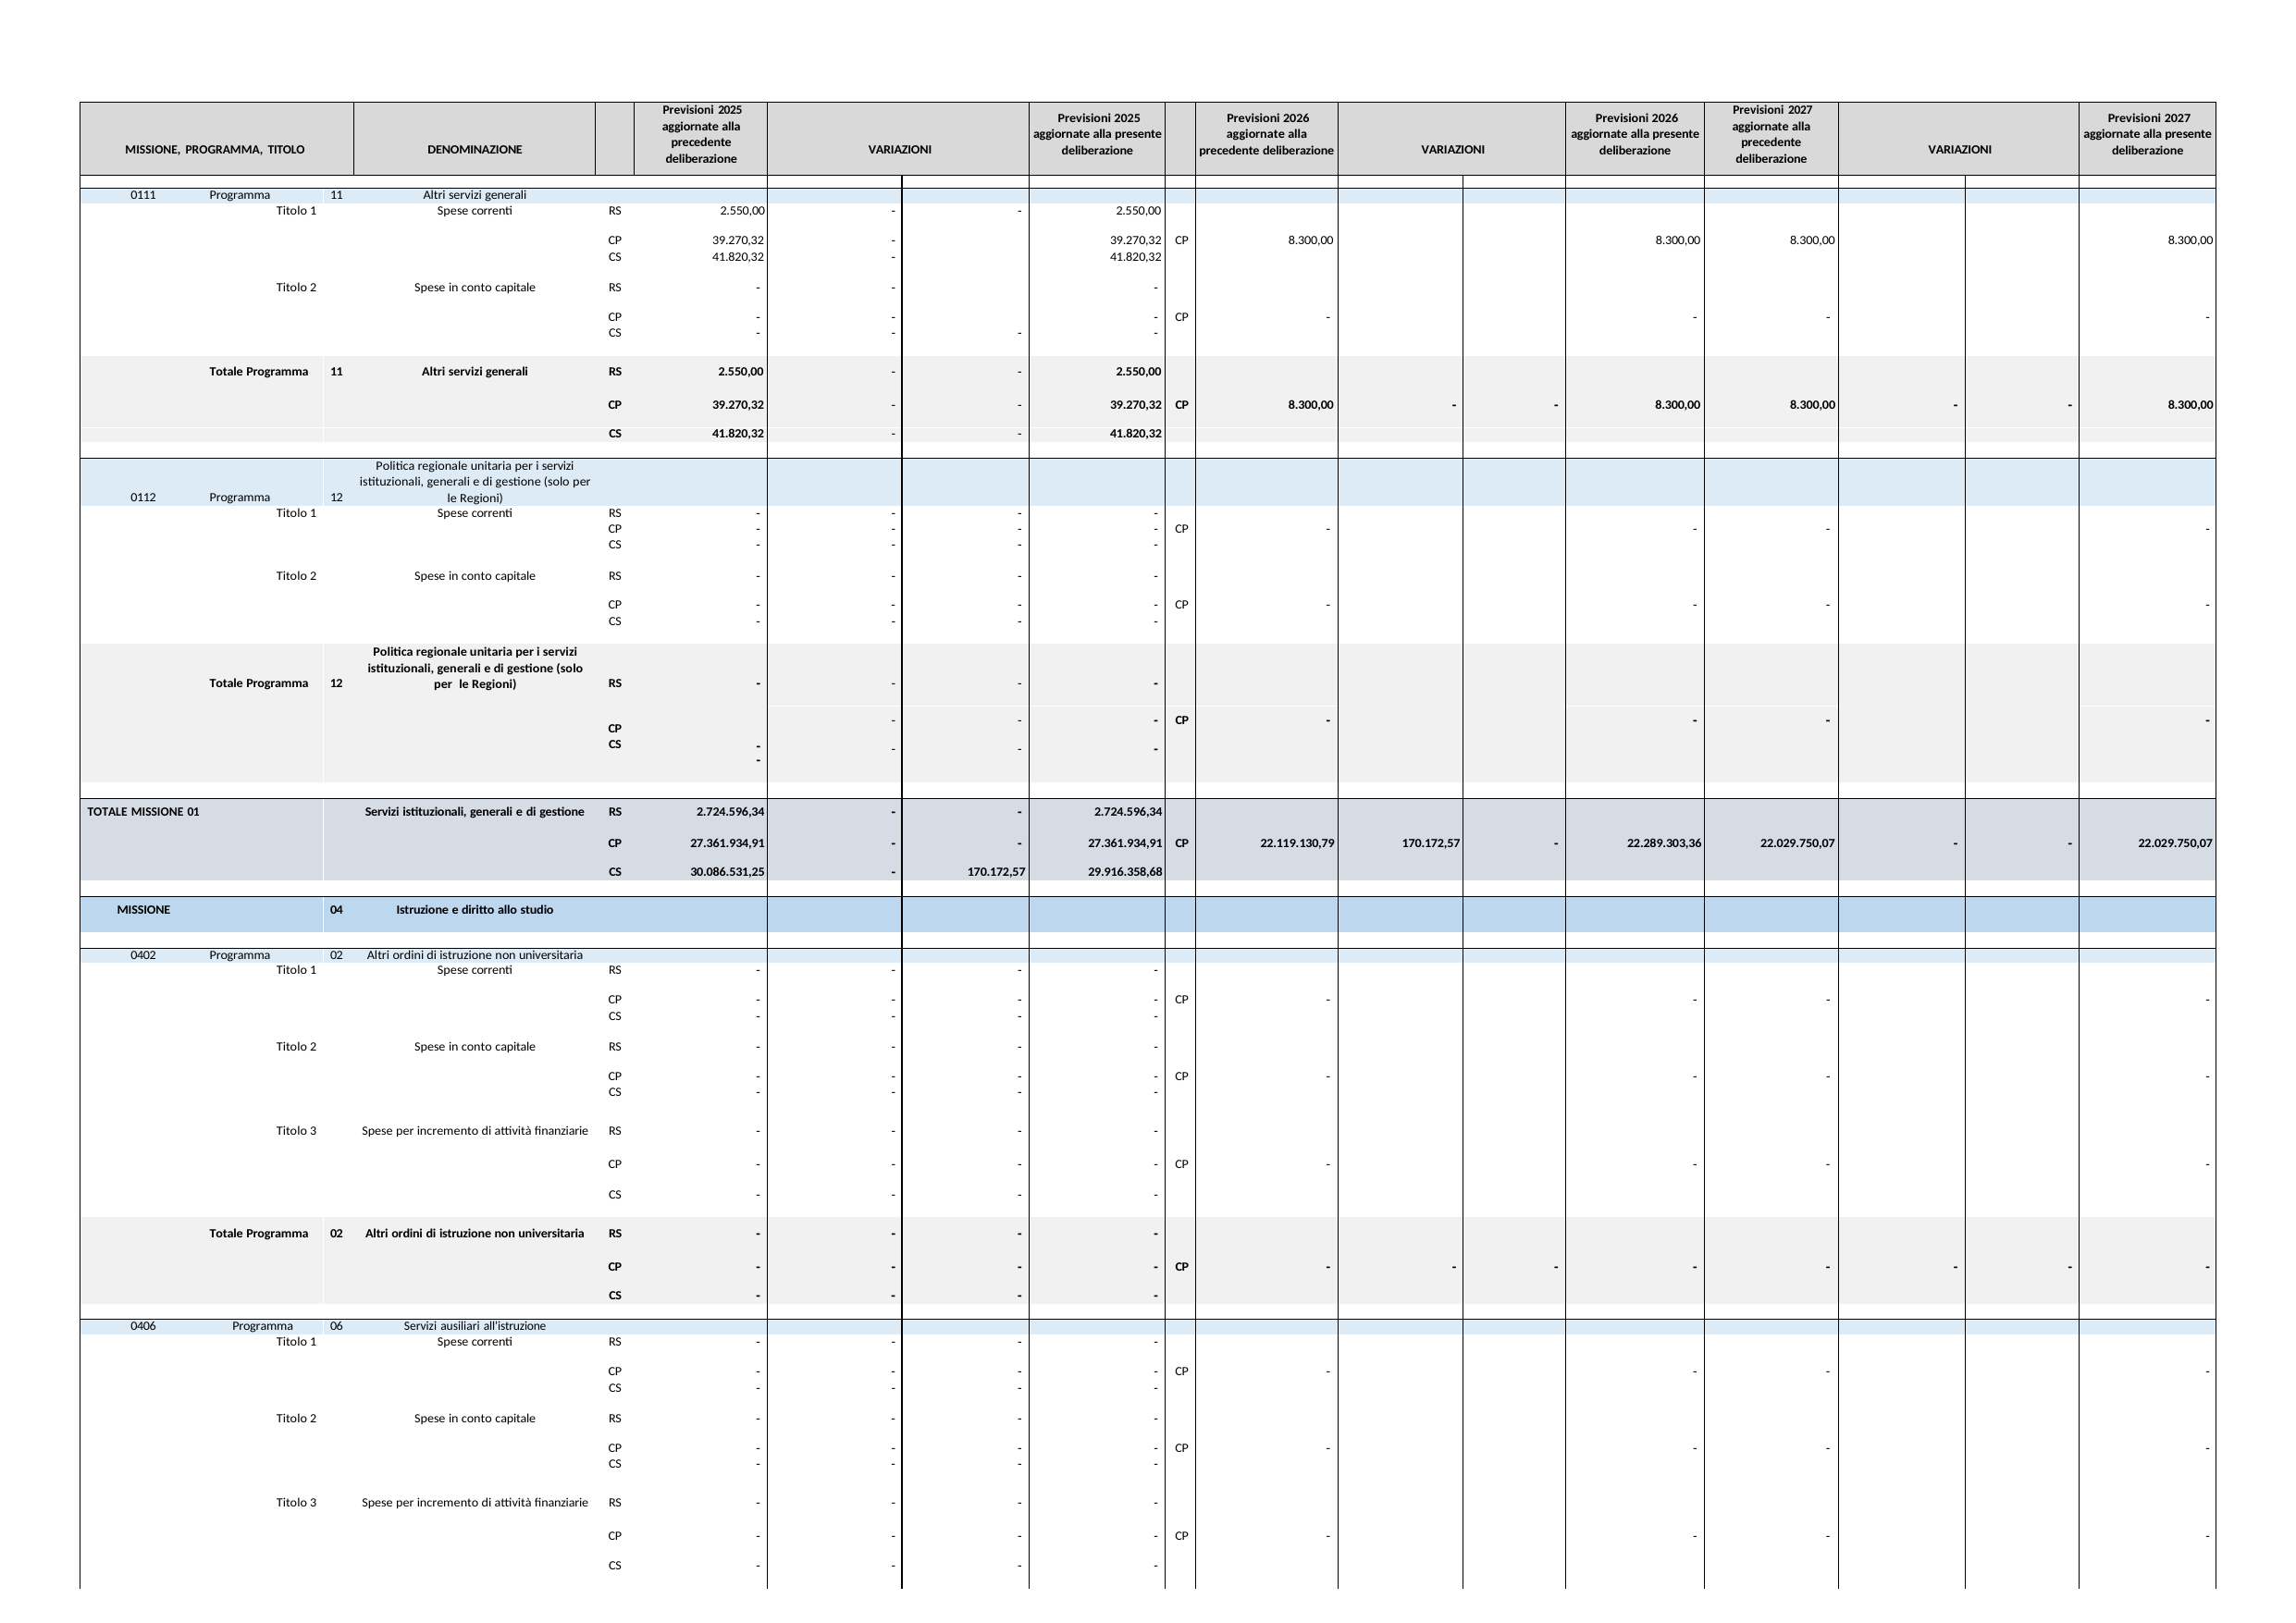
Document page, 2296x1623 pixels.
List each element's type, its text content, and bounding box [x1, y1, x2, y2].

table_cell [1705, 1085, 1838, 1113]
table_cell ‐ [903, 1256, 1029, 1289]
table_cell CS [596, 614, 635, 644]
table_cell 27.361.934,91 [635, 834, 767, 867]
table_cell Servizi istituzionali, generali e di gestione [354, 799, 596, 834]
table_cell ‐ [2080, 1526, 2216, 1558]
table_cell ‐ [768, 867, 901, 880]
table_cell Spese per incremento di attività finanziarie [354, 1484, 596, 1525]
table_cell CP [596, 993, 635, 1009]
table_cell 8.300,00 [1196, 234, 1338, 249]
table_cell [1705, 1009, 1838, 1032]
table_cell 8.300,00 [1705, 234, 1838, 249]
table_cell ‐ [1566, 522, 1704, 537]
table_cell ‐ [635, 1484, 767, 1525]
table_cell [1166, 1289, 1195, 1304]
table_cell [1339, 189, 1463, 203]
table_cell CP [1166, 1069, 1195, 1085]
table_cell Servizi ausiliari all’istruzione [354, 1320, 596, 1334]
table_cell ‐ [1705, 1365, 1838, 1380]
table_cell ‐ [768, 707, 901, 744]
table_cell ‐ [768, 799, 901, 834]
table_cell CP [596, 1256, 635, 1289]
table_cell RS [596, 561, 635, 598]
table_cell CS [596, 428, 635, 442]
table_cell [80, 782, 767, 798]
table_cell ‐ [1030, 598, 1165, 614]
table_cell [80, 561, 205, 598]
table_cell 8.300,00 [2080, 234, 2216, 249]
table_cell ‐ [635, 1289, 767, 1304]
table_cell [80, 1009, 205, 1032]
table_cell [1339, 880, 1463, 896]
table_cell 30.086.531,25 [635, 867, 767, 880]
table_cell [324, 561, 354, 598]
table_cell [1196, 963, 1338, 993]
table_cell [1196, 537, 1338, 561]
table_cell [1839, 442, 1965, 457]
table_cell ‐ [635, 273, 767, 310]
table_cell [1705, 932, 1838, 947]
table_cell [1966, 1217, 2079, 1256]
table_cell ‐ [903, 1381, 1029, 1404]
table_cell [1166, 1032, 1195, 1069]
table_cell ‐ [1030, 1113, 1165, 1154]
table_cell ‐ [768, 1381, 901, 1404]
table_cell ‐ [635, 1187, 767, 1217]
table_cell Spese correnti [354, 1334, 596, 1365]
table_cell ‐ [768, 1441, 901, 1457]
table_cell ‐ [635, 537, 767, 561]
table_cell ‐ [768, 428, 901, 442]
table_cell ‐ [1196, 310, 1338, 326]
table_cell [324, 1558, 354, 1589]
table_cell [1566, 782, 1704, 798]
table_cell [1339, 1304, 1463, 1319]
table_cell [205, 1009, 323, 1032]
table_cell ‐ [768, 506, 901, 522]
table_cell CP [596, 1069, 635, 1085]
table_cell [80, 537, 205, 561]
table_cell [80, 1187, 205, 1217]
table_cell [2080, 561, 2216, 598]
table_cell [1705, 506, 1838, 522]
table_cell ‐ [903, 1484, 1029, 1525]
table_cell [2080, 1304, 2216, 1319]
table_cell 27.361.934,91 [1030, 834, 1165, 867]
table_cell [1839, 356, 1965, 395]
table_cell [1566, 1484, 1704, 1525]
table_cell [1463, 176, 1565, 188]
table_cell ‐ [768, 1404, 901, 1441]
table_cell [205, 1441, 323, 1457]
table_cell [1566, 1289, 1704, 1304]
table_cell ‐ [768, 1113, 901, 1154]
table_cell [324, 326, 354, 355]
table_cell [768, 442, 901, 457]
table_cell [1839, 428, 1965, 442]
table_cell ‐ [768, 1009, 901, 1032]
table_cell [80, 506, 205, 522]
table_cell ‐ [1566, 1365, 1704, 1380]
table_cell CS [596, 326, 635, 355]
table_cell ‐ [635, 1558, 767, 1589]
table_cell [205, 250, 323, 273]
table_cell [1166, 356, 1195, 395]
table_cell [1705, 1289, 1838, 1304]
table_cell Spese correnti [354, 963, 596, 993]
table_cell [1166, 1304, 1195, 1319]
table_cell [205, 522, 323, 537]
table_cell RS [596, 963, 635, 993]
table_cell [1566, 949, 1704, 963]
table_cell [1566, 459, 1704, 506]
table_cell [1166, 1085, 1195, 1113]
table_cell [1566, 537, 1704, 561]
table_cell [324, 1404, 354, 1441]
table_cell ‐ [903, 356, 1029, 395]
table_cell ‐ [1030, 1381, 1165, 1404]
table_cell [324, 1365, 354, 1380]
table_cell ‐ [903, 707, 1029, 744]
table_cell [1196, 744, 1338, 782]
table_cell [324, 234, 354, 249]
table_cell ‐ [903, 326, 1029, 355]
table_cell [1196, 1381, 1338, 1404]
table_cell ‐ [1196, 1365, 1338, 1380]
table_cell ‐ [1030, 1187, 1165, 1217]
table_cell [768, 189, 901, 203]
table_cell 41.820,32 [635, 428, 767, 442]
table_cell ‐ [1030, 561, 1165, 598]
table_cell [205, 395, 323, 427]
table_cell [2080, 203, 2216, 234]
table_cell [1966, 897, 2079, 932]
table_cell [80, 834, 205, 867]
table_cell [2080, 273, 2216, 310]
table_cell [1705, 1334, 1838, 1365]
table_cell [1705, 963, 1838, 993]
table_header Previsioni 2027 aggiornate alla presente deliberazione [2080, 103, 2216, 175]
table_cell [80, 932, 767, 947]
table_cell [1339, 867, 1463, 880]
table_cell [1566, 1334, 1704, 1365]
table_cell [1166, 1381, 1195, 1404]
table_cell CP [596, 234, 635, 249]
table_cell [1166, 963, 1195, 993]
table_cell [2080, 356, 2216, 395]
table_cell [2080, 1187, 2216, 1217]
table_cell ‐ [768, 598, 901, 614]
table_cell CP [596, 834, 635, 867]
table_cell ‐ [903, 428, 1029, 442]
table_cell [1166, 1217, 1195, 1256]
table_header VARIAZIONI [768, 103, 1029, 175]
table_cell [1030, 1320, 1165, 1334]
table_cell [1166, 189, 1195, 203]
table_cell CS [596, 1009, 635, 1032]
table_cell CP [1166, 598, 1195, 614]
table_cell [1463, 932, 1565, 947]
table_cell [80, 203, 205, 234]
table_cell [1839, 459, 1965, 506]
table_cell ‐ [1705, 707, 1838, 744]
table_cell [1339, 203, 1463, 355]
table_cell [2080, 1457, 2216, 1483]
table_cell [80, 522, 205, 537]
table_cell ‐ [1705, 1154, 1838, 1187]
table_cell ‐ [903, 598, 1029, 614]
table_cell [1966, 782, 2079, 798]
table_cell [2080, 1334, 2216, 1365]
table_cell ‐ [1566, 707, 1704, 744]
table_cell [1566, 428, 1704, 442]
table_cell 39.270,32 [635, 395, 767, 427]
table_cell [80, 1113, 205, 1154]
table_cell ‐ [768, 1334, 901, 1365]
table_cell [1166, 1009, 1195, 1032]
table_cell ‐ [768, 993, 901, 1009]
table_cell ‐ [903, 1069, 1029, 1085]
table_cell RS [596, 1217, 635, 1256]
table_cell Programma [205, 189, 323, 203]
table_cell [354, 1558, 596, 1589]
table_cell [1463, 428, 1565, 442]
table_cell ‐ [1463, 834, 1565, 867]
table_cell [768, 176, 901, 188]
table_cell ‐ [1196, 1154, 1338, 1187]
table_cell ‐ [768, 326, 901, 355]
table_cell 8.300,00 [1566, 234, 1704, 249]
table_cell [1339, 782, 1463, 798]
table_cell ‐ [903, 203, 1029, 234]
table_cell [1166, 537, 1195, 561]
table_cell [1463, 963, 1565, 1217]
table_cell ‐ [1030, 273, 1165, 310]
table_cell [1705, 537, 1838, 561]
table_cell 2.550,00 [1030, 356, 1165, 395]
table_cell [2080, 932, 2216, 947]
table_cell [1339, 897, 1463, 932]
table_cell [324, 395, 354, 427]
table_cell ‐ [1705, 1526, 1838, 1558]
table_cell [354, 1289, 596, 1304]
table_cell [596, 897, 635, 932]
table_cell Titolo 1 [205, 963, 323, 993]
table_cell [1339, 506, 1463, 644]
table_cell [1966, 1334, 2079, 1589]
table_cell ‐ [635, 993, 767, 1009]
table_cell ‐ [1839, 395, 1965, 427]
table_cell ‐ [768, 1069, 901, 1085]
table_cell ‐ [1030, 1032, 1165, 1069]
table_cell ‐ [903, 1441, 1029, 1457]
table_cell [354, 310, 596, 326]
table_cell [2080, 1404, 2216, 1441]
table_cell ‐ [2080, 993, 2216, 1009]
table_cell ‐ [1030, 1009, 1165, 1032]
table_cell [1030, 880, 1165, 896]
table_cell ‐ [635, 1032, 767, 1069]
table_cell ‐ [903, 1289, 1029, 1304]
table_cell [1463, 203, 1565, 355]
table_cell [1339, 1217, 1463, 1256]
table_cell [1196, 1558, 1338, 1589]
table_cell CP [596, 310, 635, 326]
table_cell [1196, 1457, 1338, 1483]
table_header Previsioni 2025 aggiornate alla presente deliberazione [1030, 103, 1165, 175]
table_cell [1966, 203, 2079, 355]
table_cell ‐ [1705, 1441, 1838, 1457]
table_cell ‐ [635, 1365, 767, 1380]
table_cell [1966, 867, 2079, 880]
table_cell Spese correnti [354, 203, 596, 234]
table_cell [1966, 1304, 2079, 1319]
table_cell [1030, 442, 1165, 457]
table_cell [80, 442, 767, 457]
table_cell ‐ [903, 395, 1029, 427]
table_cell ‐ [1030, 1441, 1165, 1457]
table_cell [1705, 1558, 1838, 1589]
table_cell [2080, 867, 2216, 880]
table_cell ‐ [1030, 537, 1165, 561]
table_cell [2080, 614, 2216, 644]
table_cell ‐ [768, 522, 901, 537]
table_cell ‐ [768, 1217, 901, 1256]
table_cell ‐ [2080, 1256, 2216, 1289]
table_cell Spese correnti [354, 506, 596, 522]
table_cell Altri servizi generali [354, 356, 596, 395]
table_cell [354, 250, 596, 273]
table_cell [1166, 273, 1195, 310]
table_cell CS [596, 1187, 635, 1217]
table_cell [1166, 442, 1195, 457]
table_cell CS [596, 1558, 635, 1589]
table_cell [903, 442, 1029, 457]
table_cell 0111 [80, 189, 205, 203]
table_cell [80, 356, 205, 395]
table_cell [1339, 442, 1463, 457]
table_cell Spese per incremento di attività finanziarie [354, 1113, 596, 1154]
table_cell [205, 1381, 323, 1404]
table_header Previsioni 2025 aggiornate alla precedente deliberazione [635, 103, 767, 175]
table_cell [354, 1256, 596, 1289]
table_cell [2080, 782, 2216, 798]
table_cell [2080, 428, 2216, 442]
table_cell [1196, 506, 1338, 522]
table_cell [1839, 1304, 1965, 1319]
table_cell CP [596, 598, 635, 614]
table_cell ‐ [1966, 395, 2079, 427]
table_cell 04 [324, 897, 354, 932]
table_cell [354, 1441, 596, 1457]
table_cell [1196, 326, 1338, 355]
table_cell [324, 1187, 354, 1217]
table_cell [324, 250, 354, 273]
table_cell CS [596, 1085, 635, 1113]
table_cell [1463, 1217, 1565, 1256]
table_cell [1196, 799, 1338, 834]
table_cell [1566, 1032, 1704, 1069]
table_cell ‐ [635, 1457, 767, 1483]
table_cell [903, 273, 1029, 310]
table_cell [1566, 1457, 1704, 1483]
table_cell [1705, 897, 1838, 932]
table_cell [354, 234, 596, 249]
table_cell ‐ [903, 614, 1029, 644]
table_header Previsioni 2026 aggiornate alla precedente deliberazione [1196, 103, 1338, 175]
table_header DENOMINAZIONE [354, 103, 595, 175]
table_cell [1196, 1085, 1338, 1113]
table_cell [2080, 1113, 2216, 1154]
table_cell RS [596, 356, 635, 395]
table_cell [903, 310, 1029, 326]
table_cell [324, 834, 354, 867]
table_cell [205, 897, 323, 932]
table_cell [1166, 897, 1195, 932]
table_cell 0112 [80, 459, 205, 506]
table_cell [1705, 744, 1838, 782]
table_cell ‐ [635, 1526, 767, 1558]
table_cell [1566, 1009, 1704, 1032]
table_cell ‐ [1566, 1154, 1704, 1187]
table_cell [903, 949, 1029, 963]
table_cell ‐ [1030, 506, 1165, 522]
table_cell ‐ [903, 993, 1029, 1009]
table_cell ‐ [1463, 1256, 1565, 1289]
table_cell ‐ [1339, 1256, 1463, 1289]
table_cell [635, 459, 767, 506]
table_cell [324, 1334, 354, 1365]
table_cell [1839, 782, 1965, 798]
table_cell ‐ [1196, 1069, 1338, 1085]
table_cell 39.270,32 [1030, 234, 1165, 249]
table_cell [903, 932, 1029, 947]
table_cell ‐ [1030, 1484, 1165, 1525]
table_cell [2080, 897, 2216, 932]
table_cell [1705, 644, 1838, 706]
table_cell ‐ [768, 1187, 901, 1217]
table_cell [2080, 880, 2216, 896]
table_cell ‐ [903, 1085, 1029, 1113]
table_cell Altri ordini di istruzione non universitaria [354, 1217, 596, 1256]
table_cell 11 [324, 356, 354, 395]
table_cell [1966, 880, 2079, 896]
table_cell [1463, 1334, 1565, 1589]
table_cell [324, 273, 354, 310]
table_cell CS [596, 1457, 635, 1483]
table_cell ‐ [635, 522, 767, 537]
table_cell [80, 644, 205, 782]
table_cell [1166, 203, 1195, 234]
table_cell ‐ [768, 310, 901, 326]
table_cell [80, 1558, 205, 1589]
table_cell [80, 1069, 205, 1085]
table_cell [354, 428, 596, 442]
table_cell [1339, 799, 1463, 834]
table_cell [80, 176, 767, 188]
table_cell [2080, 537, 2216, 561]
table_cell CP [596, 1154, 635, 1187]
table_cell 29.916.358,68 [1030, 867, 1165, 880]
table_cell [2080, 744, 2216, 782]
table_cell RS [596, 1404, 635, 1441]
table_cell 12 [324, 644, 354, 782]
table_cell [1839, 932, 1965, 947]
table_cell ‐ [1030, 522, 1165, 537]
table_cell [1196, 1334, 1338, 1365]
table_cell CP [1166, 707, 1195, 744]
table_cell [768, 880, 901, 896]
table_cell [205, 310, 323, 326]
table_cell [2080, 326, 2216, 355]
table_cell ‐ [1196, 993, 1338, 1009]
table_cell [2080, 1085, 2216, 1113]
table_cell ‐ [1196, 707, 1338, 744]
table_cell ‐ [2080, 707, 2216, 744]
table_cell ‐ [903, 799, 1029, 834]
table_cell [324, 993, 354, 1009]
table_cell [205, 1365, 323, 1380]
table_header VARIAZIONI [1839, 103, 2079, 175]
table_cell [1030, 782, 1165, 798]
table_cell [324, 537, 354, 561]
table_cell ‐ [903, 1187, 1029, 1217]
table_cell [324, 1113, 354, 1154]
table_cell [1196, 949, 1338, 963]
table_cell [324, 1381, 354, 1404]
table_cell ‐ [1705, 522, 1838, 537]
table_cell [1030, 932, 1165, 947]
table_cell 22.029.750,07 [2080, 834, 2216, 867]
table_cell ‐ [768, 273, 901, 310]
table_cell [2080, 799, 2216, 834]
table_cell [1463, 949, 1565, 963]
table_cell [1030, 1304, 1165, 1319]
table_cell [1196, 1484, 1338, 1525]
table_cell [1196, 644, 1338, 706]
table_cell CS [596, 537, 635, 561]
table_cell ‐ [635, 1256, 767, 1289]
table_cell [1839, 949, 1965, 963]
table_cell ‐ [1030, 614, 1165, 644]
table_cell ‐ [1566, 310, 1704, 326]
table_cell ‐ [1030, 644, 1165, 706]
table_cell [1463, 1320, 1565, 1334]
table_cell [1463, 459, 1565, 506]
table_cell ‐ [1030, 1217, 1165, 1256]
table_cell ‐ [1030, 1069, 1165, 1085]
table_cell [1966, 459, 2079, 506]
table_cell [1566, 1320, 1704, 1334]
table_cell [354, 1457, 596, 1483]
table_cell 06 [324, 1320, 354, 1334]
table_cell [205, 993, 323, 1009]
table_cell CP [1166, 1365, 1195, 1380]
table_cell 2.724.596,34 [635, 799, 767, 834]
table_cell [1463, 867, 1565, 880]
table_cell ‐ [635, 326, 767, 355]
table_cell [596, 949, 635, 963]
table_cell [1339, 932, 1463, 947]
table_cell RS [596, 506, 635, 522]
table_cell CP [1166, 522, 1195, 537]
table_cell ‐ [768, 1558, 901, 1589]
table_cell [1196, 880, 1338, 896]
table_cell Istruzione e diritto allo studio [354, 897, 596, 932]
table_cell [205, 1187, 323, 1217]
table_cell CP [596, 522, 635, 537]
table_cell [205, 1526, 323, 1558]
table_cell [1166, 1334, 1195, 1365]
table_cell 8.300,00 [2080, 395, 2216, 427]
table_cell ‐ [1705, 1256, 1838, 1289]
table_cell ‐ [635, 310, 767, 326]
table_cell [1196, 1320, 1338, 1334]
table_cell [1966, 932, 2079, 947]
table_cell [1966, 506, 2079, 644]
table_cell [1196, 189, 1338, 203]
table_cell [1705, 1187, 1838, 1217]
table_cell [2080, 963, 2216, 993]
table_cell [324, 1085, 354, 1113]
table_header [1166, 103, 1195, 175]
table_cell [1166, 614, 1195, 644]
table_cell [1196, 442, 1338, 457]
table_cell ‐ [903, 1217, 1029, 1256]
table_cell [1463, 1304, 1565, 1319]
table_cell ‐ [2080, 310, 2216, 326]
table_cell Titolo 1 [205, 1334, 323, 1365]
table_cell 41.820,32 [1030, 428, 1165, 442]
table_cell [205, 1085, 323, 1113]
table_cell CP [1166, 395, 1195, 427]
table_cell ‐ [903, 506, 1029, 522]
table_cell Titolo 2 [205, 1404, 323, 1441]
table_cell ‐ [1030, 1457, 1165, 1483]
table_cell [205, 867, 323, 880]
table_cell ‐ [1966, 834, 2079, 867]
table_cell [1196, 1289, 1338, 1304]
table_cell [354, 1154, 596, 1187]
table_cell 0402 [80, 949, 205, 963]
table_cell ‐ [635, 1154, 767, 1187]
table_cell [903, 1304, 1029, 1319]
table_cell [2080, 459, 2216, 506]
table_cell [80, 326, 205, 355]
table_cell ‐ [768, 1365, 901, 1380]
table_cell 41.820,32 [635, 250, 767, 273]
table_cell [1705, 189, 1838, 203]
table_cell MISSIONE [80, 897, 205, 932]
table_cell Titolo 1 [205, 506, 323, 522]
table_cell ‐ [1196, 522, 1338, 537]
table_cell ‐ [635, 1404, 767, 1441]
table_cell ‐ [1566, 1441, 1704, 1457]
table_cell ‐ [1705, 993, 1838, 1009]
table_cell 41.820,32 [1030, 250, 1165, 273]
table_cell [1566, 932, 1704, 947]
table_cell ‐ [903, 1558, 1029, 1589]
table_cell [80, 428, 205, 442]
table_cell ‐ [635, 1085, 767, 1113]
table_cell [80, 1404, 205, 1441]
table_cell ‐ [1030, 326, 1165, 355]
table_cell [1463, 506, 1565, 644]
table_cell [324, 1256, 354, 1289]
table_cell ‐ [903, 537, 1029, 561]
table_cell [1196, 782, 1338, 798]
table_cell [1566, 442, 1704, 457]
table_cell ‐ [635, 1069, 767, 1085]
table_cell ‐ [768, 644, 901, 706]
table_cell [1166, 561, 1195, 598]
table_cell ‐ [1566, 1526, 1704, 1558]
table_cell ‐ [1030, 1085, 1165, 1113]
table_cell [80, 1441, 205, 1457]
table_cell [80, 1457, 205, 1483]
table_cell [1966, 949, 2079, 963]
table_cell [205, 834, 323, 867]
table_cell ‐ [903, 1334, 1029, 1365]
table_cell [1966, 1320, 2079, 1334]
table_cell CS [596, 250, 635, 273]
table_cell 8.300,00 [1705, 395, 1838, 427]
table_cell RS [596, 273, 635, 310]
table_cell [2080, 250, 2216, 273]
table_cell [1839, 1217, 1965, 1256]
table_cell [324, 1526, 354, 1558]
table_cell [1339, 428, 1463, 442]
table_cell ‐ [768, 1289, 901, 1304]
table_cell [324, 1484, 354, 1525]
table_cell [2080, 506, 2216, 522]
table_cell ‐ [1196, 1441, 1338, 1457]
table_cell 2.724.596,34 [1030, 799, 1165, 834]
table_cell [2080, 442, 2216, 457]
table_cell [80, 1217, 205, 1256]
table_cell [1463, 1289, 1565, 1304]
table_cell ‐ [1030, 1289, 1165, 1304]
table_cell [1566, 1085, 1704, 1113]
table_cell 39.270,32 [1030, 395, 1165, 427]
table_cell [205, 537, 323, 561]
table_cell [205, 614, 323, 644]
table_cell [903, 234, 1029, 249]
table_cell [80, 993, 205, 1009]
table_cell [80, 273, 205, 310]
table_cell [1566, 799, 1704, 834]
table_cell [1196, 614, 1338, 644]
table_cell 39.270,32 [635, 234, 767, 249]
table_cell Spese in conto capitale [354, 561, 596, 598]
table_cell [1166, 1320, 1195, 1334]
table_cell [205, 326, 323, 355]
table_cell [1196, 1304, 1338, 1319]
table_cell ‐ [903, 1009, 1029, 1032]
table_cell [80, 234, 205, 249]
table_cell 22.029.750,07 [1705, 834, 1838, 867]
table_cell [1705, 1404, 1838, 1441]
table_cell [1196, 1404, 1338, 1441]
table_cell [354, 1187, 596, 1217]
table_cell ‐ [1030, 310, 1165, 326]
table_cell [324, 1457, 354, 1483]
table_cell [324, 506, 354, 522]
table_cell [1966, 1289, 2079, 1304]
table_cell CP [596, 1441, 635, 1457]
table_cell [354, 1381, 596, 1404]
table_cell [1196, 1187, 1338, 1217]
table_cell Spese in conto capitale [354, 1404, 596, 1441]
table_cell ‐ [903, 1154, 1029, 1187]
table_cell [1166, 176, 1195, 188]
table_cell [1166, 782, 1195, 798]
table_cell Totale Programma [205, 644, 323, 782]
table_cell [1339, 1289, 1463, 1304]
table_cell [80, 614, 205, 644]
table_cell [1966, 428, 2079, 442]
table_cell [324, 799, 354, 834]
table_cell [324, 867, 354, 880]
table_cell [1339, 459, 1463, 506]
table_header Previsioni 2027 aggiornate alla precedente deliberazione [1705, 103, 1838, 175]
table_cell [1966, 189, 2079, 203]
table_cell ‐ [2080, 1441, 2216, 1457]
table_header MISSIONE, PROGRAMMA, TITOLO [80, 103, 353, 175]
table_cell CP [596, 1526, 635, 1558]
table_cell [1705, 428, 1838, 442]
table_cell ‐ [903, 561, 1029, 598]
table_cell [354, 993, 596, 1009]
table_cell RS CP CS [596, 644, 635, 782]
table_cell [903, 897, 1029, 932]
table_cell [768, 459, 901, 506]
table_cell [1705, 176, 1838, 188]
table_cell [1339, 963, 1463, 1217]
table_cell [1966, 176, 2079, 188]
table_cell [1166, 867, 1195, 880]
table_cell [354, 1085, 596, 1113]
table_cell [1839, 963, 1965, 1217]
table_cell Politica regionale unitaria per i servizi istituzionali, generali e di gestione (solo per le Regioni) [354, 459, 596, 506]
table_cell [2080, 1217, 2216, 1256]
table_cell [1566, 1217, 1704, 1256]
table_cell [1566, 250, 1704, 273]
table_cell Spese in conto capitale [354, 273, 596, 310]
table_cell [1705, 1381, 1838, 1404]
table_cell [80, 867, 205, 880]
table_cell ‐ [1030, 1256, 1165, 1289]
table_cell [1566, 561, 1704, 598]
table_cell [80, 1304, 767, 1319]
table_cell [80, 250, 205, 273]
table_cell ‐ [635, 1217, 767, 1256]
table_cell ‐ [768, 614, 901, 644]
table_cell [80, 1334, 205, 1365]
table_cell [1705, 1032, 1838, 1069]
table_cell RS [596, 799, 635, 834]
table_cell CP [596, 395, 635, 427]
table_cell [768, 897, 901, 932]
table_cell Programma [205, 949, 323, 963]
table_cell ‐ [903, 963, 1029, 993]
table_cell [1196, 1113, 1338, 1154]
table_cell ‐ [635, 1334, 767, 1365]
table_cell [324, 963, 354, 993]
table_cell ‐ [768, 1256, 901, 1289]
table_cell [1966, 644, 2079, 782]
table_cell [1839, 867, 1965, 880]
table_cell CP [1166, 1526, 1195, 1558]
table_header Previsioni 2026 aggiornate alla presente deliberazione [1566, 103, 1704, 175]
table_cell [1705, 326, 1838, 355]
table_cell [1839, 897, 1965, 932]
table_cell ‐ [2080, 1154, 2216, 1187]
table_cell ‐ [1196, 1256, 1338, 1289]
table_cell [1339, 949, 1463, 963]
table_cell [80, 1289, 205, 1304]
table_cell [2080, 189, 2216, 203]
table_cell 0406 [80, 1320, 205, 1334]
table_cell ‐ [903, 1526, 1029, 1558]
table_cell Programma [205, 1320, 323, 1334]
table_cell [1030, 176, 1165, 188]
table_cell [1339, 1320, 1463, 1334]
table_cell [2080, 176, 2216, 188]
table_cell Titolo 1 [205, 203, 323, 234]
table_cell CS [596, 1289, 635, 1304]
table_cell ‐ [1030, 993, 1165, 1009]
table_cell ‐ [768, 234, 901, 249]
table_cell [1839, 506, 1965, 644]
table_cell [354, 522, 596, 537]
table_cell [1463, 897, 1565, 932]
table_cell [354, 326, 596, 355]
table_cell [1196, 1217, 1338, 1256]
table_cell [324, 1154, 354, 1187]
table_cell [1566, 880, 1704, 896]
table_cell ‐ [635, 506, 767, 522]
table_cell [635, 897, 767, 932]
table_cell CP [1166, 1154, 1195, 1187]
table_cell ‐ [768, 1484, 901, 1525]
table_cell ‐ [768, 356, 901, 395]
table_cell [1705, 1484, 1838, 1525]
table_cell 11 [324, 189, 354, 203]
table_cell [1196, 897, 1338, 932]
table_cell [1166, 250, 1195, 273]
table_cell [768, 1320, 901, 1334]
table_cell ‐ [635, 963, 767, 993]
table_cell ‐ [903, 1404, 1029, 1441]
table_cell ‐ [1030, 1558, 1165, 1589]
table_cell [1166, 428, 1195, 442]
table_cell Politica regionale unitaria per i servizi istituzionali, generali e di gestione (solo per le Regioni) [354, 644, 596, 782]
table_cell [324, 598, 354, 614]
table_cell ‐ [635, 614, 767, 644]
table_cell [80, 395, 205, 427]
table_cell [80, 310, 205, 326]
table_cell ‐ [635, 1009, 767, 1032]
table_cell [1166, 744, 1195, 782]
table_cell 2.550,00 [635, 356, 767, 395]
table_cell [1196, 561, 1338, 598]
table_cell [1463, 880, 1565, 896]
table_cell ‐ [768, 963, 901, 993]
table_cell [768, 949, 901, 963]
table_header VARIAZIONI [1339, 103, 1565, 175]
table_cell ‐ [635, 1441, 767, 1457]
table_cell [2080, 1484, 2216, 1525]
table_cell Titolo 3 [205, 1484, 323, 1525]
table_cell [1566, 614, 1704, 644]
table_cell CP [1166, 234, 1195, 249]
table_cell RS [596, 1032, 635, 1069]
table_cell ‐ [1566, 993, 1704, 1009]
table_cell [635, 1320, 767, 1334]
table_cell [1166, 932, 1195, 947]
table_cell [1196, 250, 1338, 273]
table_cell [1196, 1009, 1338, 1032]
table_cell [1705, 356, 1838, 395]
table_cell [1030, 459, 1165, 506]
table_cell [1166, 1457, 1195, 1483]
table_cell [324, 310, 354, 326]
table_cell [1966, 963, 2079, 1217]
table_cell CP [1166, 1441, 1195, 1457]
table_cell ‐ [1196, 1526, 1338, 1558]
table_cell [1566, 189, 1704, 203]
table_cell ‐ [1030, 744, 1165, 782]
table_cell ‐ [1030, 1365, 1165, 1380]
table_cell [2080, 644, 2216, 706]
table_cell [205, 1289, 323, 1304]
table_cell [1839, 799, 1965, 834]
table_cell [1339, 644, 1463, 782]
table_cell ‐ [903, 644, 1029, 706]
table_cell Altri ordini di istruzione non universitaria [354, 949, 596, 963]
table_cell [2080, 949, 2216, 963]
table_cell [1196, 932, 1338, 947]
table_cell [354, 1526, 596, 1558]
table_cell ‐ [768, 1154, 901, 1187]
table_cell [903, 250, 1029, 273]
table_cell [354, 867, 596, 880]
table_cell [1839, 644, 1965, 782]
table_cell [1705, 949, 1838, 963]
table_cell [1705, 459, 1838, 506]
table_cell 2.550,00 [635, 203, 767, 234]
table_cell [1566, 963, 1704, 993]
table_cell [1166, 1404, 1195, 1441]
table_cell [80, 1085, 205, 1113]
table_cell [324, 522, 354, 537]
table_cell [354, 834, 596, 867]
table_cell ‐ [2080, 1365, 2216, 1380]
table_cell [324, 1289, 354, 1304]
table_cell [1839, 1334, 1965, 1589]
table_cell [324, 1032, 354, 1069]
table_cell ‐ [1705, 598, 1838, 614]
table_cell [1566, 1304, 1704, 1319]
table_cell [1705, 203, 1838, 234]
table_cell 8.300,00 [1566, 395, 1704, 427]
table_cell [1166, 949, 1195, 963]
table_cell ‐ [768, 203, 901, 234]
table_cell [635, 949, 767, 963]
table_cell [1166, 644, 1195, 706]
table_cell [1566, 1381, 1704, 1404]
table_cell [80, 1484, 205, 1525]
table_cell [80, 963, 205, 993]
table_cell [1705, 880, 1838, 896]
table_cell [2080, 1558, 2216, 1589]
table_cell 2.550,00 [1030, 203, 1165, 234]
table_cell [1166, 1484, 1195, 1525]
table_cell [1463, 799, 1565, 834]
table_cell 8.300,00 [1196, 395, 1338, 427]
table_cell [1705, 782, 1838, 798]
table_cell ‐ [903, 744, 1029, 782]
table_cell [1966, 799, 2079, 834]
table_cell Titolo 2 [205, 1032, 323, 1069]
table_cell [1566, 326, 1704, 355]
table_cell ‐ [903, 1032, 1029, 1069]
table_cell 02 [324, 949, 354, 963]
table_cell [1566, 356, 1704, 395]
table_cell Titolo 3 [205, 1113, 323, 1154]
table_cell [1566, 744, 1704, 782]
table_cell ‐ [1705, 1069, 1838, 1085]
table_cell Spese in conto capitale [354, 1032, 596, 1069]
table_cell ‐ [635, 1381, 767, 1404]
table_cell [80, 1032, 205, 1069]
table_cell [903, 880, 1029, 896]
table_cell [354, 1365, 596, 1380]
table_cell Totale Programma [205, 356, 323, 395]
table_cell [1463, 782, 1565, 798]
table_cell [1566, 1558, 1704, 1589]
table_cell [205, 1069, 323, 1085]
table_cell [1196, 356, 1338, 395]
table_cell CS [596, 867, 635, 880]
table_cell [1339, 176, 1463, 188]
table_cell [80, 1154, 205, 1187]
table_cell Programma [205, 459, 323, 506]
table_cell [1705, 250, 1838, 273]
table_cell [1339, 356, 1463, 395]
table_cell [80, 1526, 205, 1558]
table_cell CP [596, 1365, 635, 1380]
table_cell ‐ [1030, 963, 1165, 993]
table_cell [1463, 644, 1565, 782]
table_cell ‐ [903, 1457, 1029, 1483]
table_cell [903, 782, 1029, 798]
table_cell ‐ [768, 744, 901, 782]
table_cell [2080, 1320, 2216, 1334]
table_cell [1566, 867, 1704, 880]
table_cell [1196, 459, 1338, 506]
table_cell [1705, 1304, 1838, 1319]
table_cell [1705, 273, 1838, 310]
table_cell ‐ [1030, 1334, 1165, 1365]
table_cell [1166, 799, 1195, 834]
table_cell [324, 203, 354, 234]
table_cell ‐ [1030, 1526, 1165, 1558]
table_cell ‐ [1566, 1069, 1704, 1085]
table_cell ‐ [1030, 1154, 1165, 1187]
table_cell [205, 598, 323, 614]
table_cell [354, 537, 596, 561]
table_cell ‐ [768, 1085, 901, 1113]
table_cell [80, 598, 205, 614]
table_cell ‐ [1463, 395, 1565, 427]
table_cell [1839, 1320, 1965, 1334]
table_cell ‐ [1966, 1256, 2079, 1289]
table_cell ‐ [1030, 707, 1165, 744]
table_cell [354, 614, 596, 644]
table_cell [1566, 1404, 1704, 1441]
table_cell [1463, 356, 1565, 395]
table_cell [324, 1009, 354, 1032]
table_cell ‐ [635, 561, 767, 598]
table_cell [1030, 949, 1165, 963]
table_cell Altri servizi generali [354, 189, 767, 203]
table_cell ‐ [903, 834, 1029, 867]
table_cell [1339, 1334, 1463, 1589]
table_cell ‐ [2080, 1069, 2216, 1085]
table_cell [1839, 880, 1965, 896]
table_cell 22.289.303,36 [1566, 834, 1704, 867]
table_cell ‐ [768, 1032, 901, 1069]
table_cell [2080, 1032, 2216, 1069]
table_cell [1030, 189, 1165, 203]
table_cell [1705, 1320, 1838, 1334]
table_cell [1705, 1217, 1838, 1256]
table_cell [324, 1069, 354, 1085]
table_cell [80, 1381, 205, 1404]
table_cell ‐ [903, 522, 1029, 537]
table_cell [1463, 189, 1565, 203]
table_cell [205, 1256, 323, 1289]
table_cell [1839, 176, 1965, 188]
table_cell [596, 459, 635, 506]
table_cell [1030, 897, 1165, 932]
table_cell 170.172,57 [1339, 834, 1463, 867]
table_cell Titolo 2 [205, 561, 323, 598]
table_cell [1166, 1113, 1195, 1154]
table_cell ‐ [768, 834, 901, 867]
table_cell [1196, 1032, 1338, 1069]
table_cell [1705, 1457, 1838, 1483]
table_cell Titolo 2 [205, 273, 323, 310]
table_cell [1166, 880, 1195, 896]
table_cell [1566, 897, 1704, 932]
table_cell [205, 799, 323, 834]
table_cell ‐ [2080, 522, 2216, 537]
table_cell ‐ [1196, 598, 1338, 614]
table_cell [1566, 176, 1704, 188]
table_cell [1566, 644, 1704, 706]
table_cell ‐ [903, 1113, 1029, 1154]
table_cell [1705, 442, 1838, 457]
table_cell [354, 395, 596, 427]
table_cell ‐ ‐ ‐ [635, 644, 767, 782]
table_cell ‐ [1839, 834, 1965, 867]
table_cell ‐ [768, 1526, 901, 1558]
table_cell [324, 614, 354, 644]
table_cell 02 [324, 1217, 354, 1256]
table_cell 170.172,57 [903, 867, 1029, 880]
table_cell [1166, 326, 1195, 355]
table_cell [1166, 506, 1195, 522]
table_cell [1196, 273, 1338, 310]
table_cell [1839, 203, 1965, 355]
table_cell CP [1166, 310, 1195, 326]
table_cell ‐ [768, 537, 901, 561]
table_cell [1566, 273, 1704, 310]
table_cell [1705, 1113, 1838, 1154]
table_cell [1196, 203, 1338, 234]
table_cell [903, 1320, 1029, 1334]
table_cell [1166, 459, 1195, 506]
table_cell [2080, 1289, 2216, 1304]
table_cell [1566, 1113, 1704, 1154]
table_cell [324, 1441, 354, 1457]
table_cell ‐ [2080, 598, 2216, 614]
table_cell ‐ [1566, 598, 1704, 614]
table_cell [80, 880, 767, 896]
table_cell [1566, 1187, 1704, 1217]
table_cell [903, 176, 1029, 188]
table_cell [768, 932, 901, 947]
table_cell ‐ [1339, 395, 1463, 427]
table_cell CS [596, 1381, 635, 1404]
table_cell RS [596, 1113, 635, 1154]
table_cell [205, 1558, 323, 1589]
table_cell [354, 1009, 596, 1032]
table_cell [1839, 1289, 1965, 1304]
table_cell 22.119.130,79 [1196, 834, 1338, 867]
table_cell Totale Programma [205, 1217, 323, 1256]
table_cell [80, 1365, 205, 1380]
table_cell CP [1166, 1256, 1195, 1289]
table_cell ‐ [768, 395, 901, 427]
table_cell [2080, 1381, 2216, 1404]
table_cell [1966, 356, 2079, 395]
table_cell ‐ [768, 1457, 901, 1483]
table_cell [1196, 867, 1338, 880]
table_cell [1839, 189, 1965, 203]
table_cell [205, 428, 323, 442]
table_cell [205, 1154, 323, 1187]
table_cell ‐ [1705, 310, 1838, 326]
table_cell CP [1166, 834, 1195, 867]
table_cell [1166, 1187, 1195, 1217]
table_cell [1705, 867, 1838, 880]
table_cell [205, 234, 323, 249]
table_cell [1463, 442, 1565, 457]
table_cell [205, 1457, 323, 1483]
table_cell [1566, 203, 1704, 234]
table_cell [354, 598, 596, 614]
table_cell ‐ [903, 1365, 1029, 1380]
table_cell [903, 459, 1029, 506]
table_cell [903, 189, 1029, 203]
table_cell ‐ [1839, 1256, 1965, 1289]
table_cell 12 [324, 459, 354, 506]
table_cell [1196, 428, 1338, 442]
table_cell [1166, 1558, 1195, 1589]
table_cell ‐ [768, 250, 901, 273]
table_cell RS [596, 1484, 635, 1525]
table_cell [1705, 614, 1838, 644]
table_cell ‐ [635, 598, 767, 614]
table_cell [1705, 561, 1838, 598]
table_header [596, 103, 634, 175]
table_cell [324, 428, 354, 442]
table_cell [1196, 176, 1338, 188]
table_cell ‐ [635, 1113, 767, 1154]
table_cell CP [1166, 993, 1195, 1009]
table_cell [768, 1304, 901, 1319]
table_cell [1966, 442, 2079, 457]
table_cell ‐ [1030, 1404, 1165, 1441]
table_cell TOTALE MISSIONE 01 [80, 799, 205, 834]
table_cell [80, 1256, 205, 1289]
table_cell ‐ [768, 561, 901, 598]
table_cell [1705, 799, 1838, 834]
table_cell [1566, 506, 1704, 522]
table_cell [354, 1069, 596, 1085]
table_cell [2080, 1009, 2216, 1032]
table_cell [596, 1320, 635, 1334]
table_cell RS [596, 1334, 635, 1365]
table_cell ‐ [1566, 1256, 1704, 1289]
table_cell [768, 782, 901, 798]
table_cell RS [596, 203, 635, 234]
